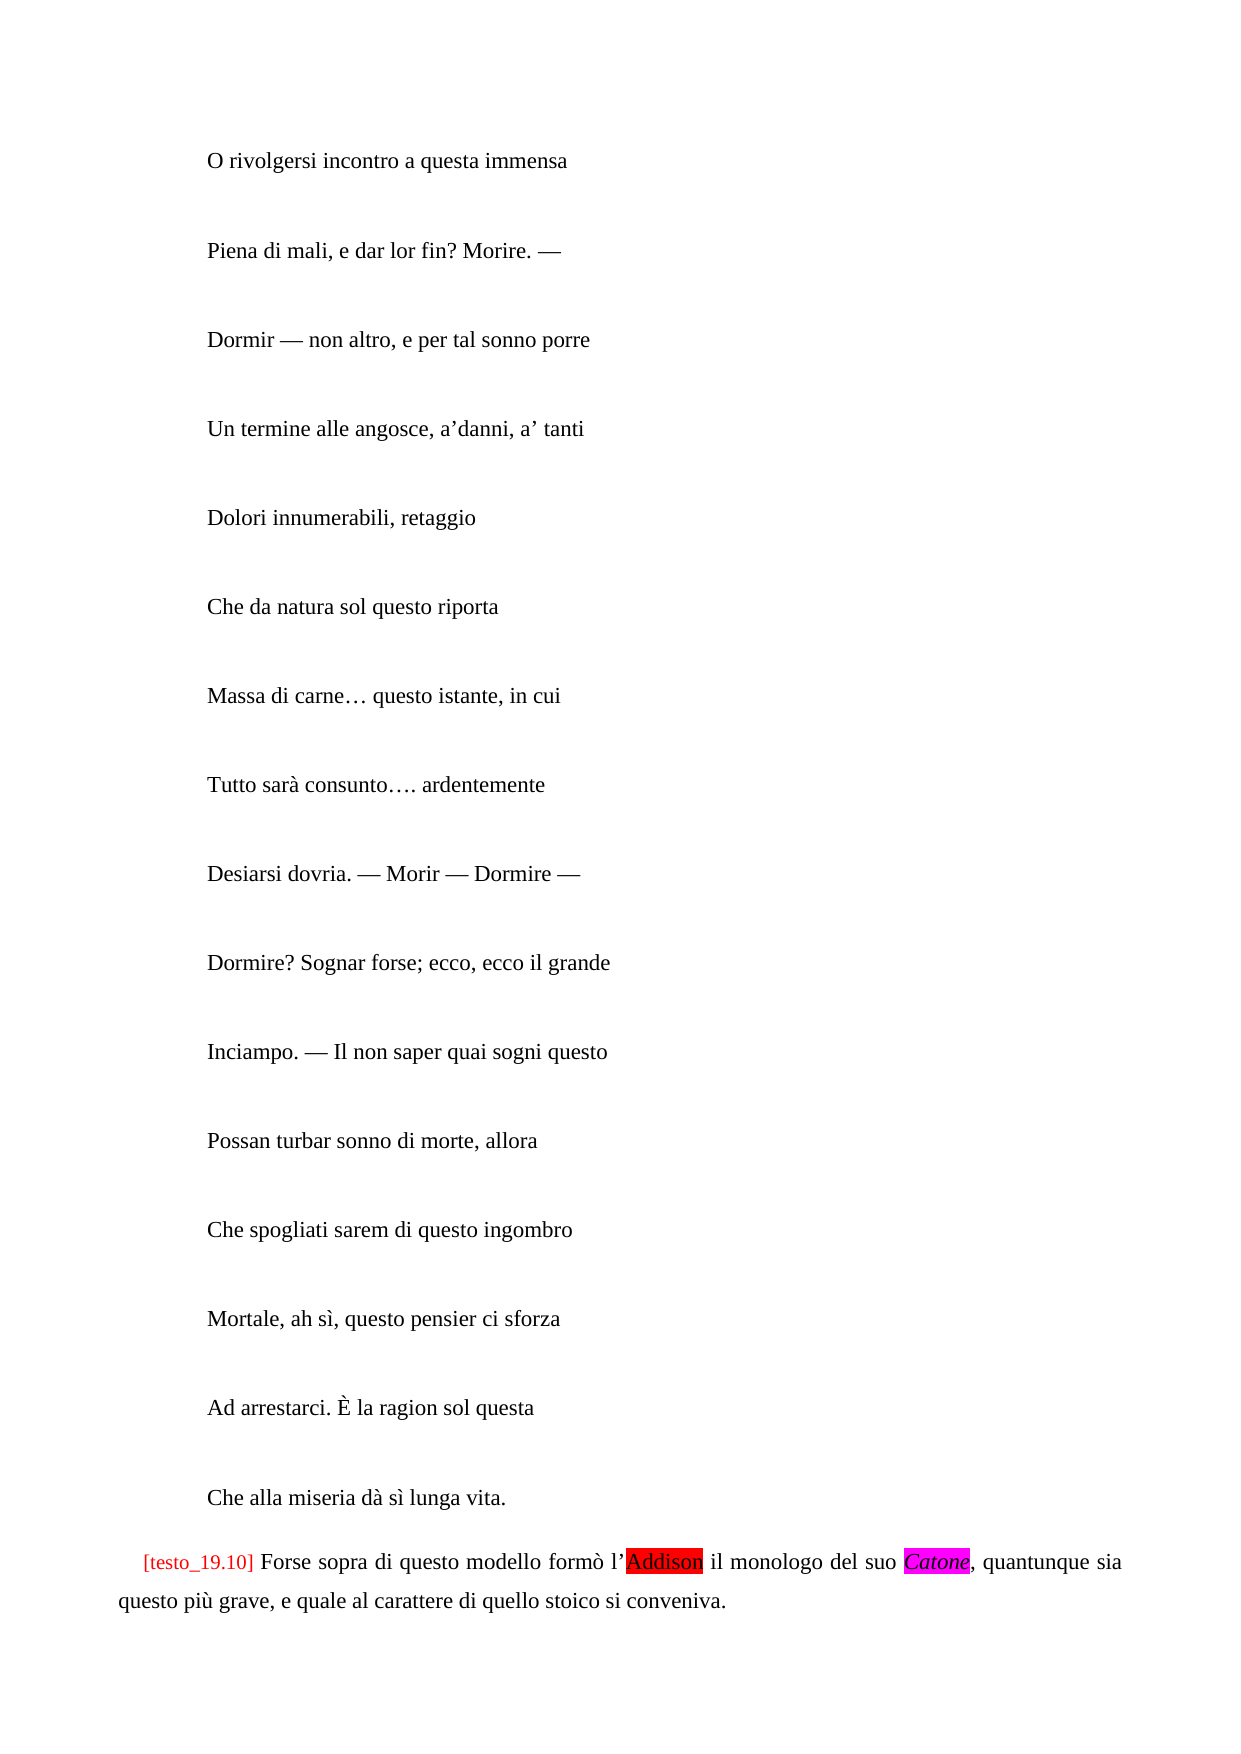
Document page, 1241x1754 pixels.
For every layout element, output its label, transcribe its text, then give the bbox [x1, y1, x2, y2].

text Massa di carne… questo istante, in cui [207, 682, 1122, 708]
text [testo_19.10] Forse sopra di questo modello formò l’Addison il monologo del suo Catone, quantunque sia questo più grave, e quale al carattere di quello stoico si conveniva. [118, 1548, 1122, 1614]
text Tutto sarà consunto…. ardentemente [207, 771, 1122, 797]
text Ad arrestarci. È la ragion sol questa [207, 1394, 1122, 1421]
text Piena di mali, e dar lor fin? Morire. — [207, 237, 1122, 263]
text O rivolgersi incontro a questa immensa [207, 148, 1122, 174]
text Che spogliati sarem di questo ingombro [207, 1216, 1122, 1243]
text Mortale, ah sì, questo pensier ci sforza [207, 1305, 1122, 1332]
text Dormire? Sognar forse; ecco, ecco il grande [207, 949, 1122, 976]
text Inciampo. — Il non saper quai sogni questo [207, 1038, 1122, 1064]
text Possan turbar sonno di morte, allora [207, 1127, 1122, 1154]
text Desiarsi dovria. — Morir — Dormire — [207, 860, 1122, 886]
text Dormir — non altro, e per tal sonno porre [207, 326, 1122, 352]
text Un termine alle angosce, a’danni, a’ tanti [207, 415, 1122, 441]
text Che da natura sol questo riporta [207, 593, 1122, 619]
text Dolori innumerabili, retaggio [207, 504, 1122, 530]
text Che alla miseria dà sì lunga vita. [207, 1483, 1122, 1510]
